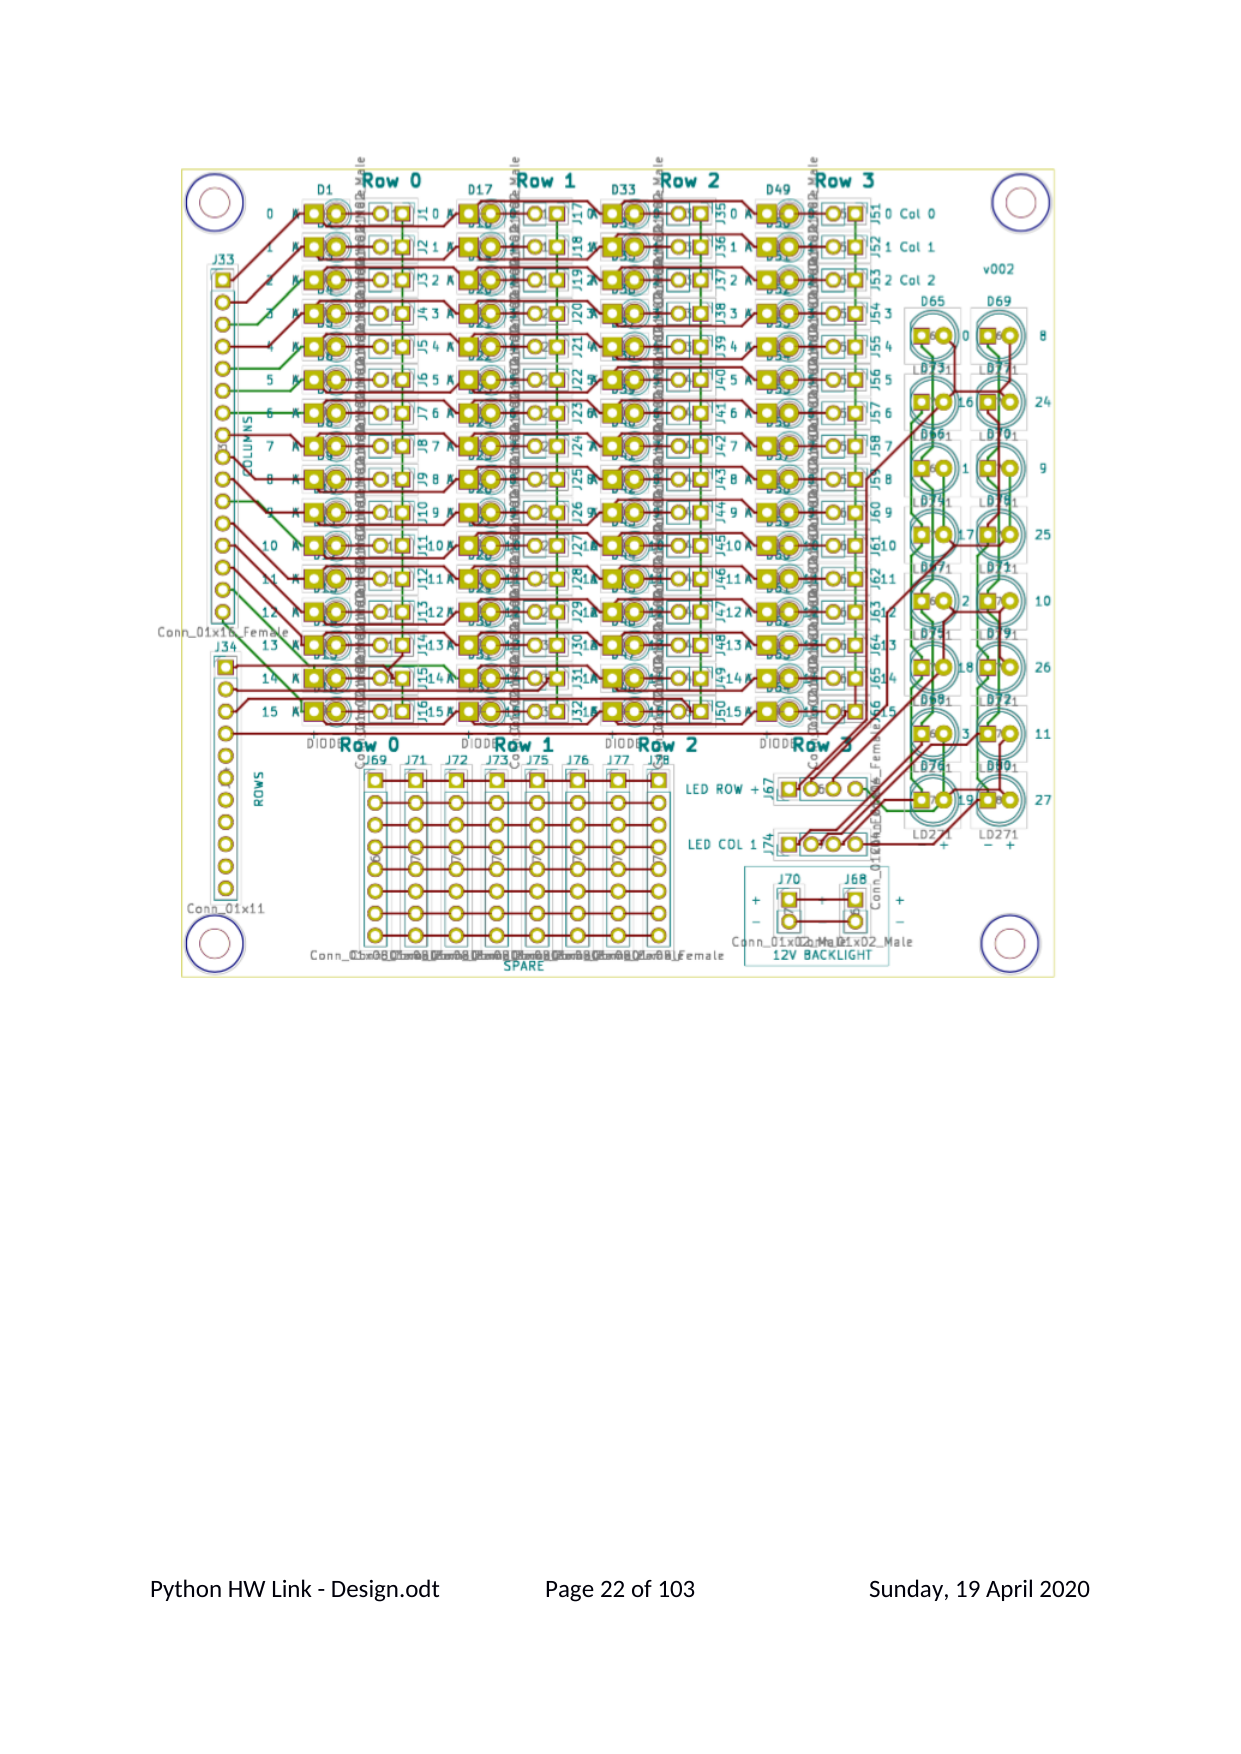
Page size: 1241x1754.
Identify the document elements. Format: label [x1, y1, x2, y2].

picture [150, 150, 1091, 1002]
